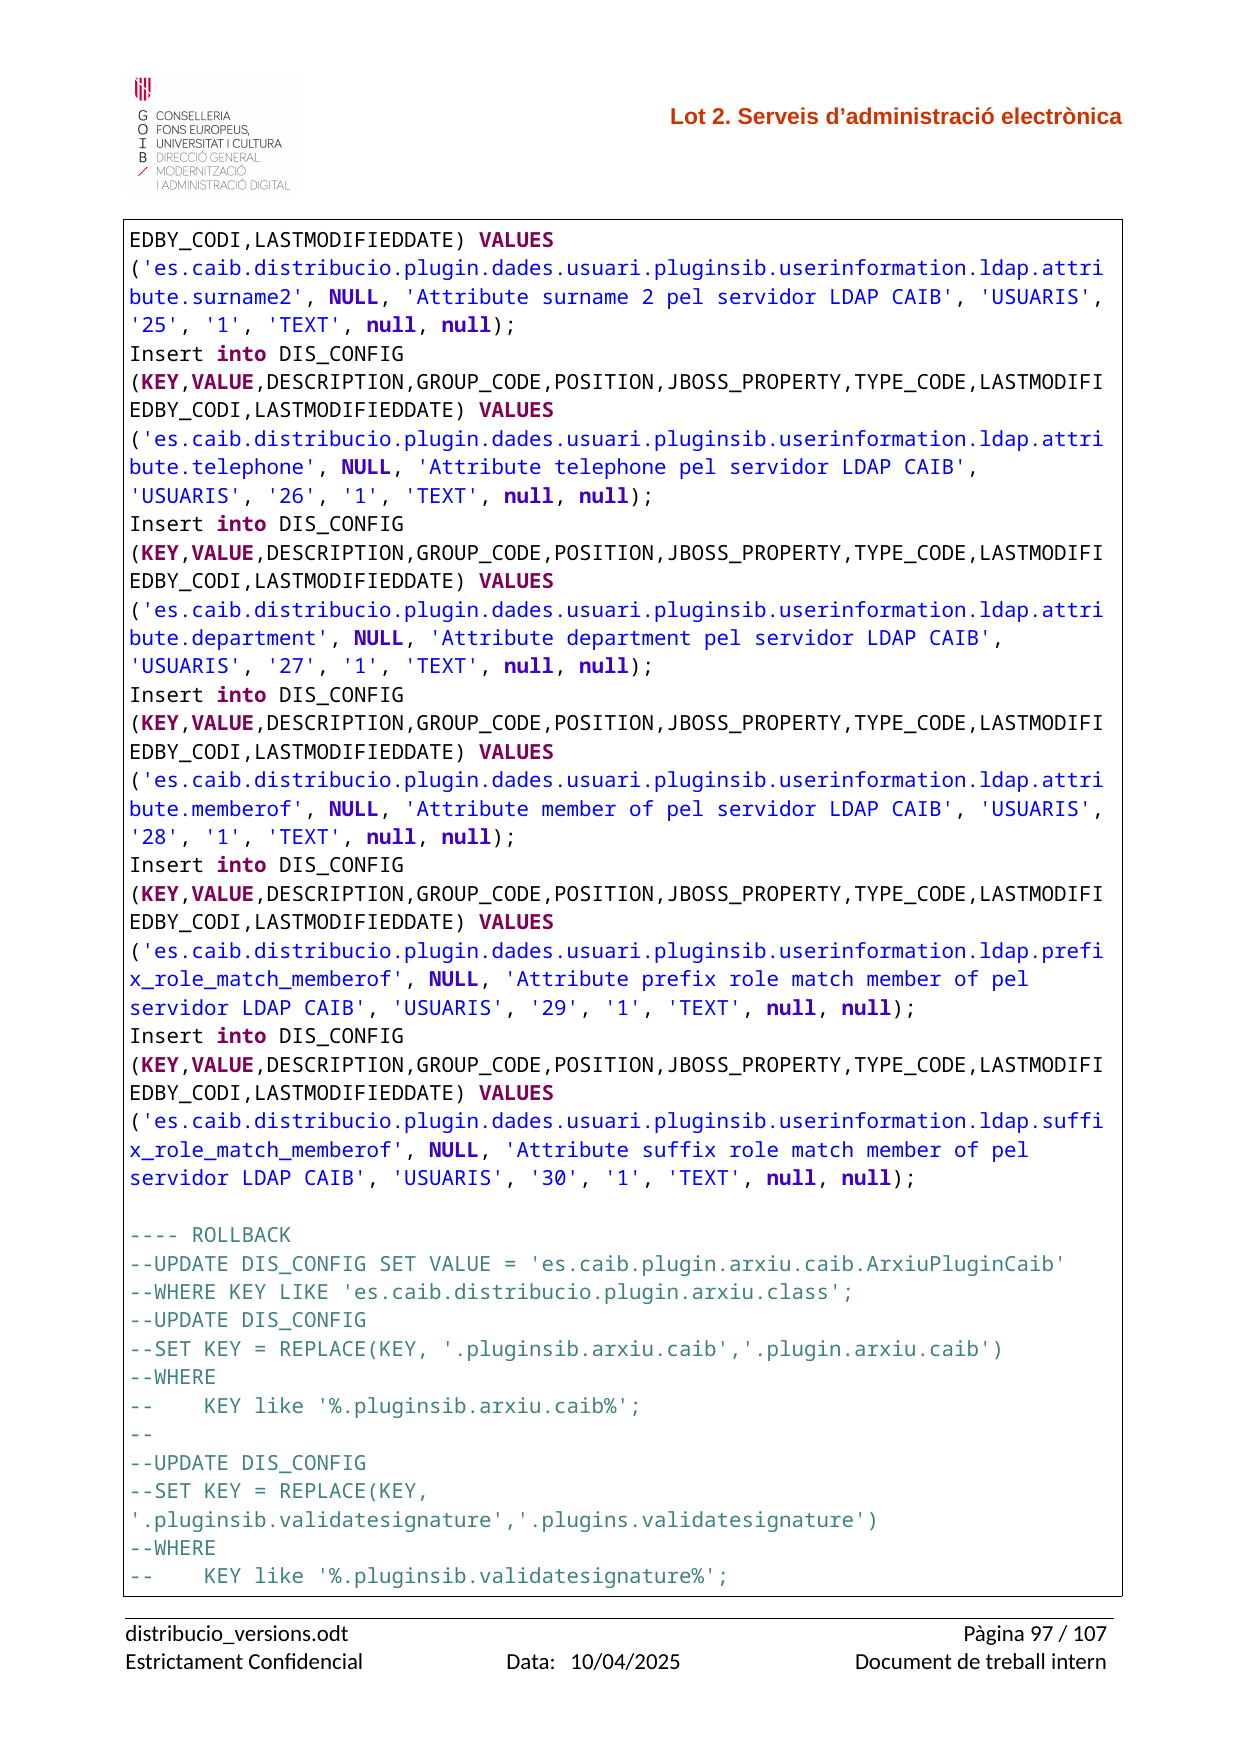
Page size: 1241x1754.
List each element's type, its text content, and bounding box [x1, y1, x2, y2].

picture [126, 70, 299, 197]
table_header EDBY_CODI,LASTMODIFIEDDATE) VALUES ('es.caib.distribucio.plugin.dades.usuari.pluginsib.userinformation.ldap.attribute.surname2', NULL, 'Attribute surname 2 pel servidor LDAP CAIB', 'USUARIS', '25', '1', 'TEXT', null, null); Insert into DIS_CONFIG (KEY,VALUE,DESCRIPTION,GROUP_CODE,POSITION,JBOSS_PROPERTY,TYPE_CODE,LASTMODIFIEDBY_CODI,LASTMODIFIEDDATE) VALUES ('es.caib.distribucio.plugin.dades.usuari.pluginsib.userinformation.ldap.attribute.telephone', NULL, 'Attribute telephone pel servidor LDAP CAIB', 'USUARIS', '26', '1', 'TEXT', null, null); Insert into DIS_CONFIG (KEY,VALUE,DESCRIPTION,GROUP_CODE,POSITION,JBOSS_PROPERTY,TYPE_CODE,LASTMODIFIEDBY_CODI,LASTMODIFIEDDATE) VALUES ('es.caib.distribucio.plugin.dades.usuari.pluginsib.userinformation.ldap.attribute.department', NULL, 'Attribute department pel servidor LDAP CAIB', 'USUARIS', '27', '1', 'TEXT', null, null); Insert into DIS_CONFIG (KEY,VALUE,DESCRIPTION,GROUP_CODE,POSITION,JBOSS_PROPERTY,TYPE_CODE,LASTMODIFIEDBY_CODI,LASTMODIFIEDDATE) VALUES ('es.caib.distribucio.plugin.dades.usuari.pluginsib.userinformation.ldap.attribute.memberof', NULL, 'Attribute member of pel servidor LDAP CAIB', 'USUARIS', '28', '1', 'TEXT', null, null); Insert into DIS_CONFIG (KEY,VALUE,DESCRIPTION,GROUP_CODE,POSITION,JBOSS_PROPERTY,TYPE_CODE,LASTMODIFIEDBY_CODI,LASTMODIFIEDDATE) VALUES ('es.caib.distribucio.plugin.dades.usuari.pluginsib.userinformation.ldap.prefix_role_match_memberof', NULL, 'Attribute prefix role match member of pel servidor LDAP CAIB', 'USUARIS', '29', '1', 'TEXT', null, null); Insert into DIS_CONFIG (KEY,VALUE,DESCRIPTION,GROUP_CODE,POSITION,JBOSS_PROPERTY,TYPE_CODE,LASTMODIFIEDBY_CODI,LASTMODIFIEDDATE) VALUES ('es.caib.distribucio.plugin.dades.usuari.pluginsib.userinformation.ldap.suffix_role_match_memberof', NULL, 'Attribute suffix role match member of pel servidor LDAP CAIB', 'USUARIS', '30', '1', 'TEXT', null, null); ---- ROLLBACK --UPDATE DIS_CONFIG SET VALUE = 'es.caib.plugin.arxiu.caib.ArxiuPluginCaib' --WHERE KEY LIKE 'es.caib.distribucio.plugin.arxiu.class'; --UPDATE DIS_CONFIG --SET KEY = REPLACE(KEY, '.pluginsib.arxiu.caib','.plugin.arxiu.caib') --WHERE -- KEY like '%.pluginsib.arxiu.caib%'; -- --UPDATE DIS_CONFIG --SET KEY = REPLACE(KEY, '.pluginsib.validatesignature','.plugins.validatesignature') --WHERE -- KEY like '%.pluginsib.validatesignature%'; [124, 220, 1122, 1596]
